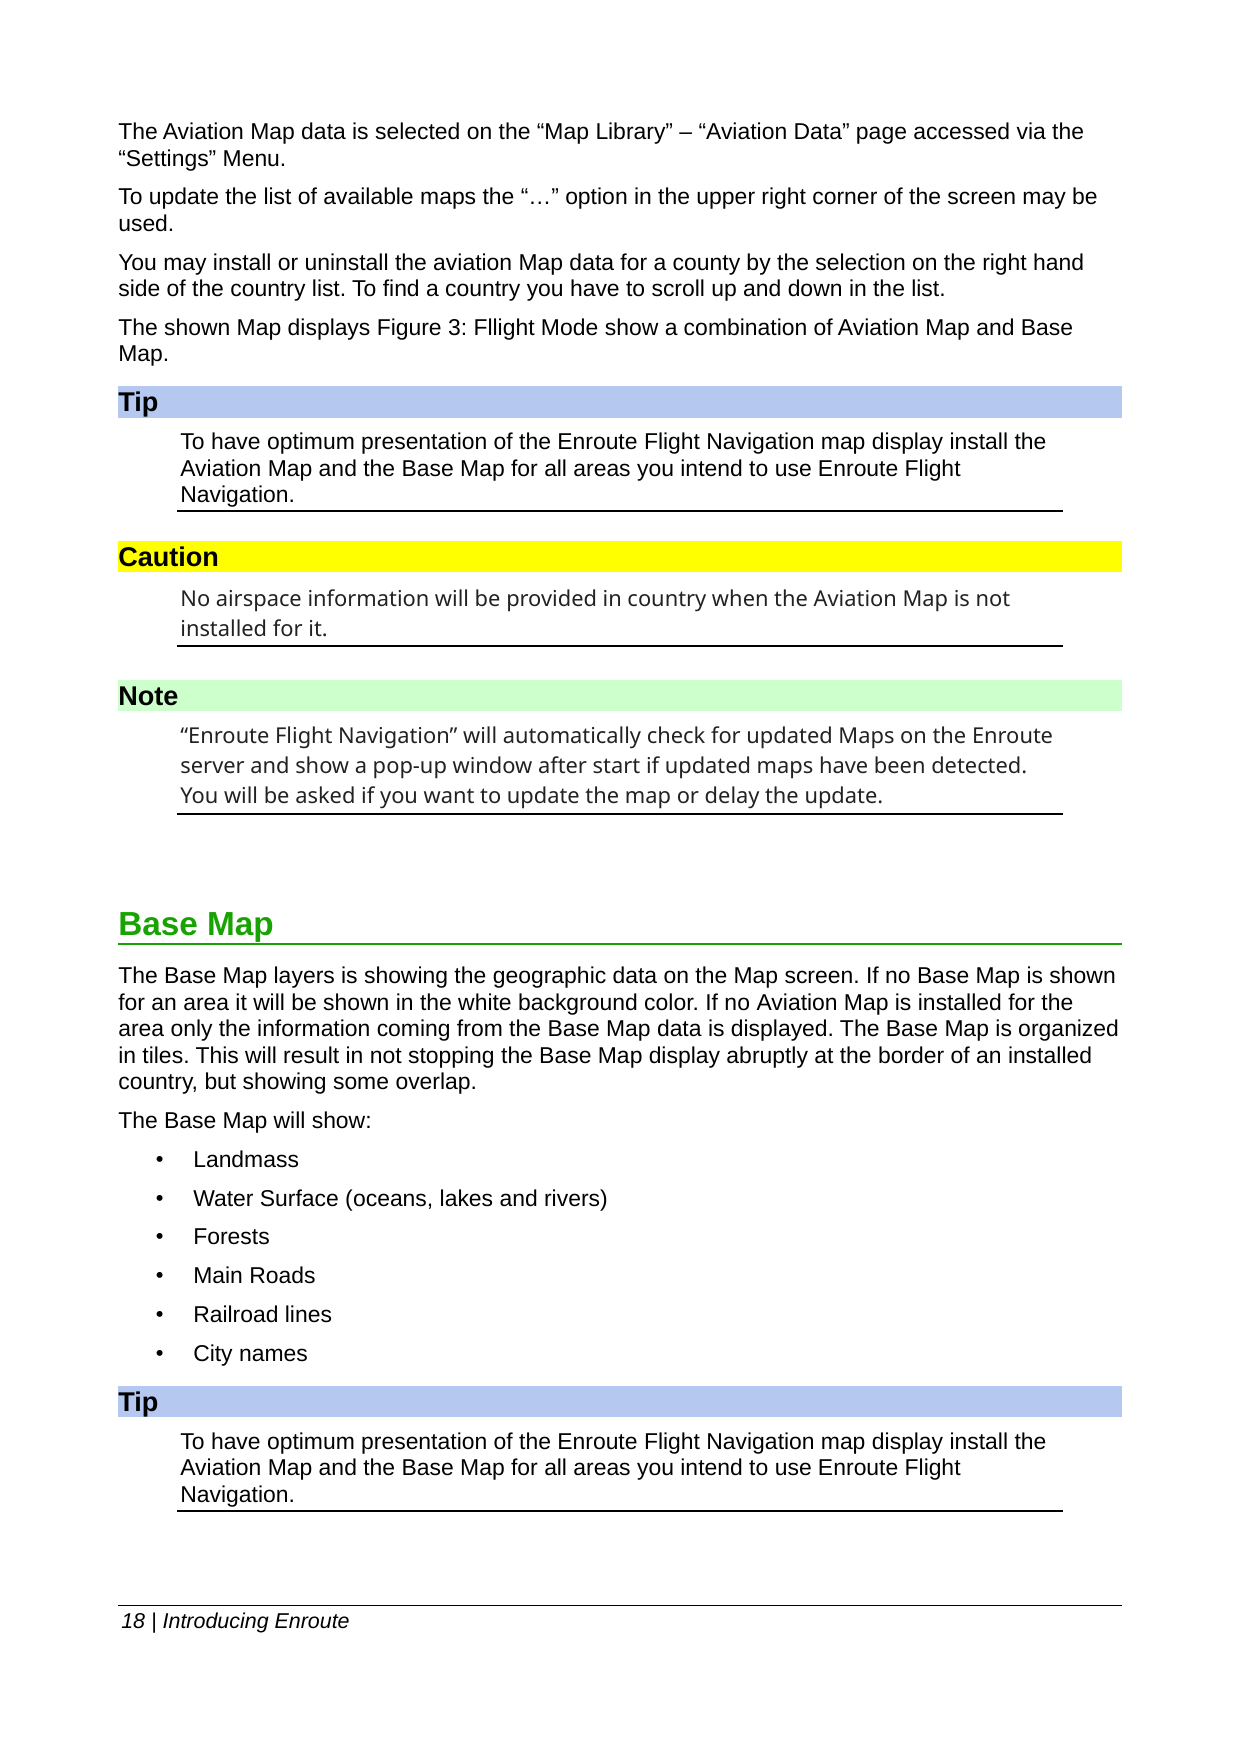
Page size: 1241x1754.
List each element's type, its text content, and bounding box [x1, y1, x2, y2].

subtitle Main Roads [156, 1262, 1122, 1288]
text “Enroute Flight Navigation” will automatically check for updated Maps on the Enroute server and show a pop-up window after start if updated maps have been detected. You will be asked if you want to update the map or delay the update. [177, 717, 1063, 813]
subtitle Water Surface (oceans, lakes and rivers) [156, 1184, 1122, 1211]
subtitle Caution [118, 541, 1122, 572]
text To have optimum presentation of the Enroute Flight Navigation map display install the Aviation Map and the Base Map for all areas you intend to use Enroute Flight Navigation. [177, 425, 1063, 510]
subtitle Note [118, 680, 1122, 711]
text No airspace information will be provided in country when the Aviation Map is not installed for it. [177, 580, 1063, 645]
subtitle The shown Map displays Figure 3: Fllight Mode show a combination of Aviation Map and Base Map. [118, 314, 1122, 366]
subtitle Landmass [156, 1146, 1122, 1172]
subtitle Railroad lines [156, 1301, 1122, 1327]
subtitle The Base Map layers is showing the geographic data on the Map screen. If no Base Map is shown for an area it will be shown in the white background color. If no Aviation Map is installed for the area only the information coming from the Base Map data is displayed. The Base Map is organized in tiles. This will result in not stopping the Base Map display abruptly at the border of an installed country, but showing some overlap. [118, 962, 1122, 1094]
subtitle Forests [156, 1223, 1122, 1250]
subtitle Tip [118, 1386, 1122, 1417]
text To have optimum presentation of the Enroute Flight Navigation map display install the Aviation Map and the Base Map for all areas you intend to use Enroute Flight Navigation. [177, 1425, 1063, 1510]
subtitle The Aviation Map data is selected on the “Map Library” – “Aviation Data” page accessed via the “Settings” Menu. [118, 118, 1122, 171]
subtitle City names [156, 1340, 1122, 1366]
subtitle To update the list of available maps the “…” option in the upper right corner of the screen may be used. [118, 183, 1122, 236]
subtitle Base Map [118, 904, 1122, 943]
subtitle Tip [118, 386, 1122, 418]
subtitle You may install or uninstall the aviation Map data for a county by the selection on the right hand side of the country list. To find a country you have to scroll up and down in the list. [118, 248, 1122, 301]
subtitle The Base Map will show: [118, 1107, 1122, 1133]
